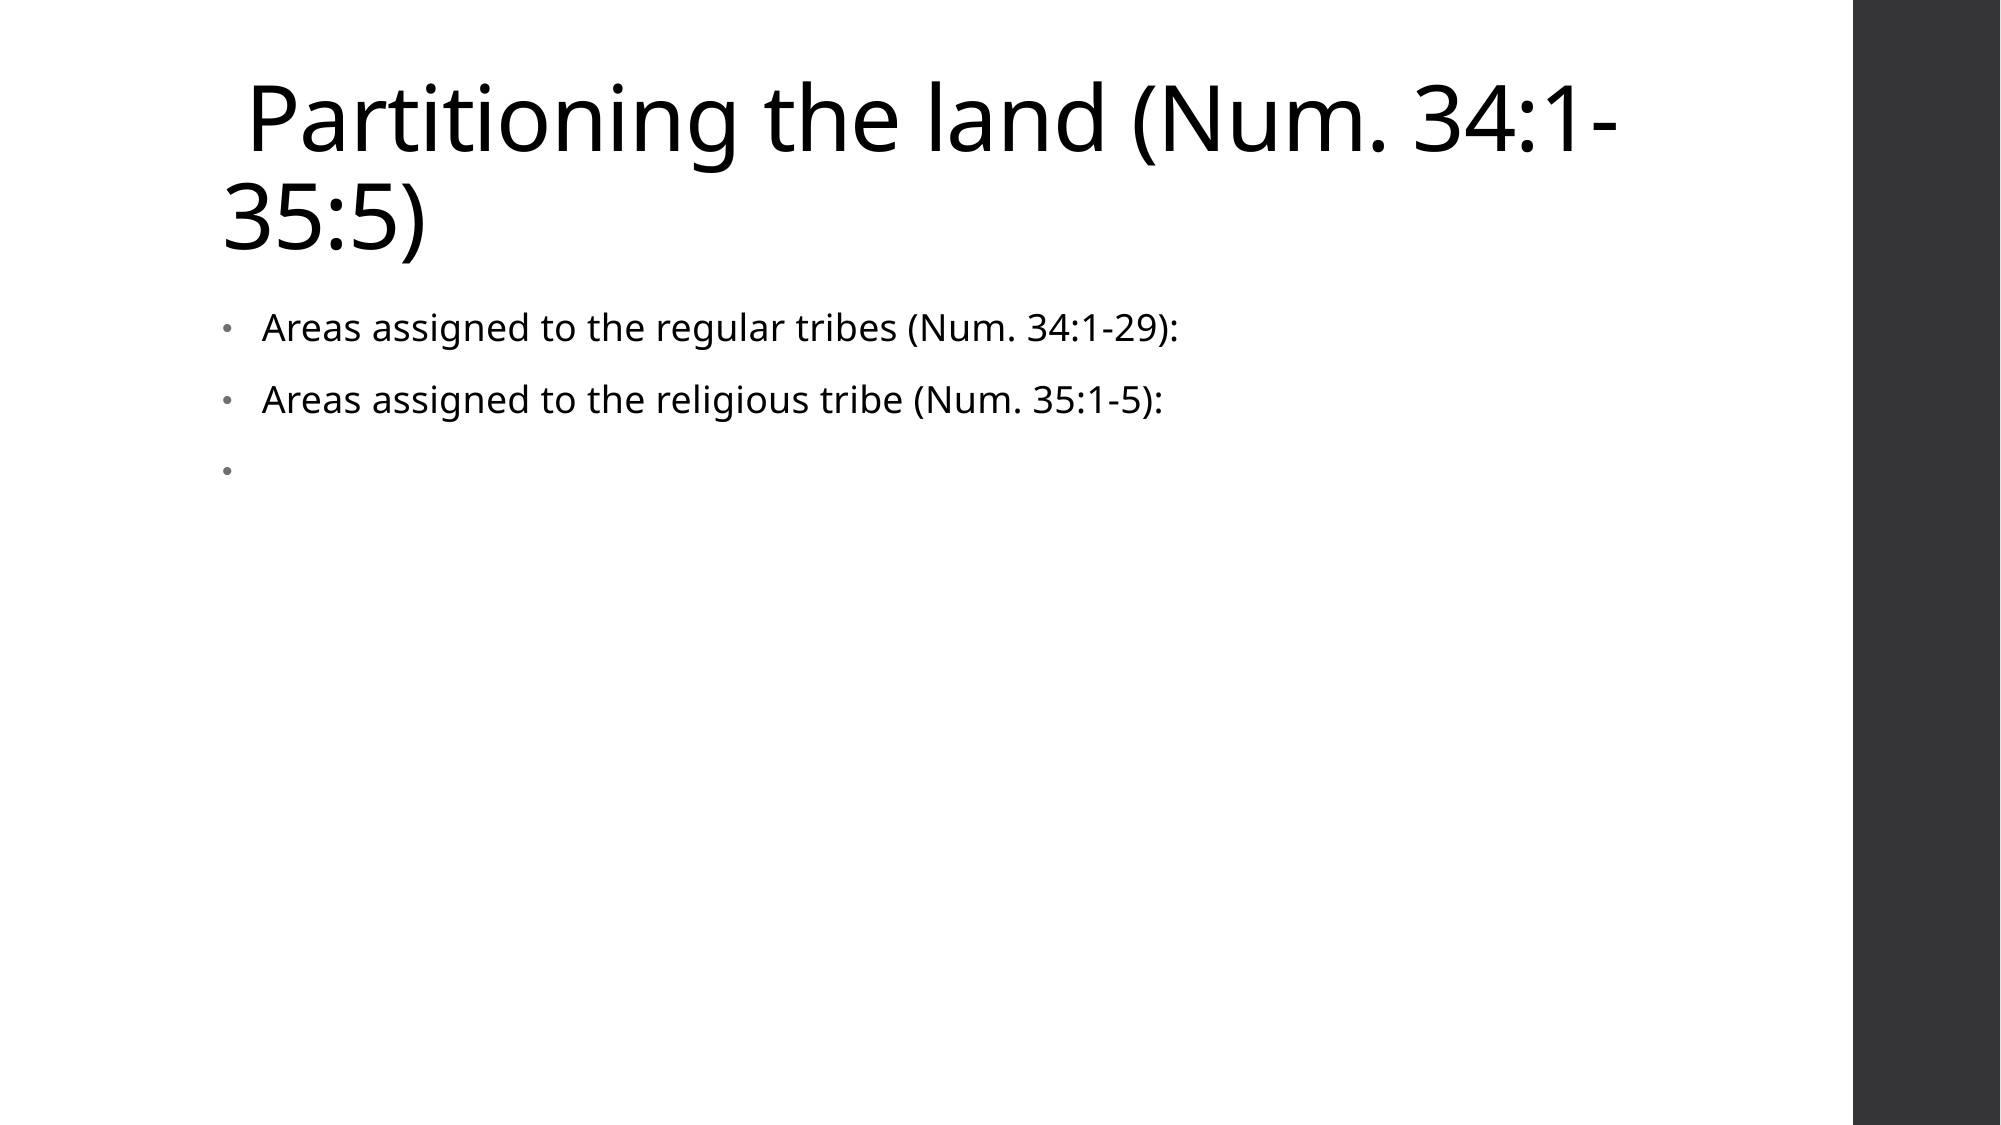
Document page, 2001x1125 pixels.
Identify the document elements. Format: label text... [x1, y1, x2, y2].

title Partitioning the land (Num. 34:1-35:5) [206, 60, 1797, 278]
list Areas assigned to the regular tribes (Num. 34:1-29): Areas assigned to the religious tribe (Num. 35:1-5): [206, 299, 1617, 1014]
